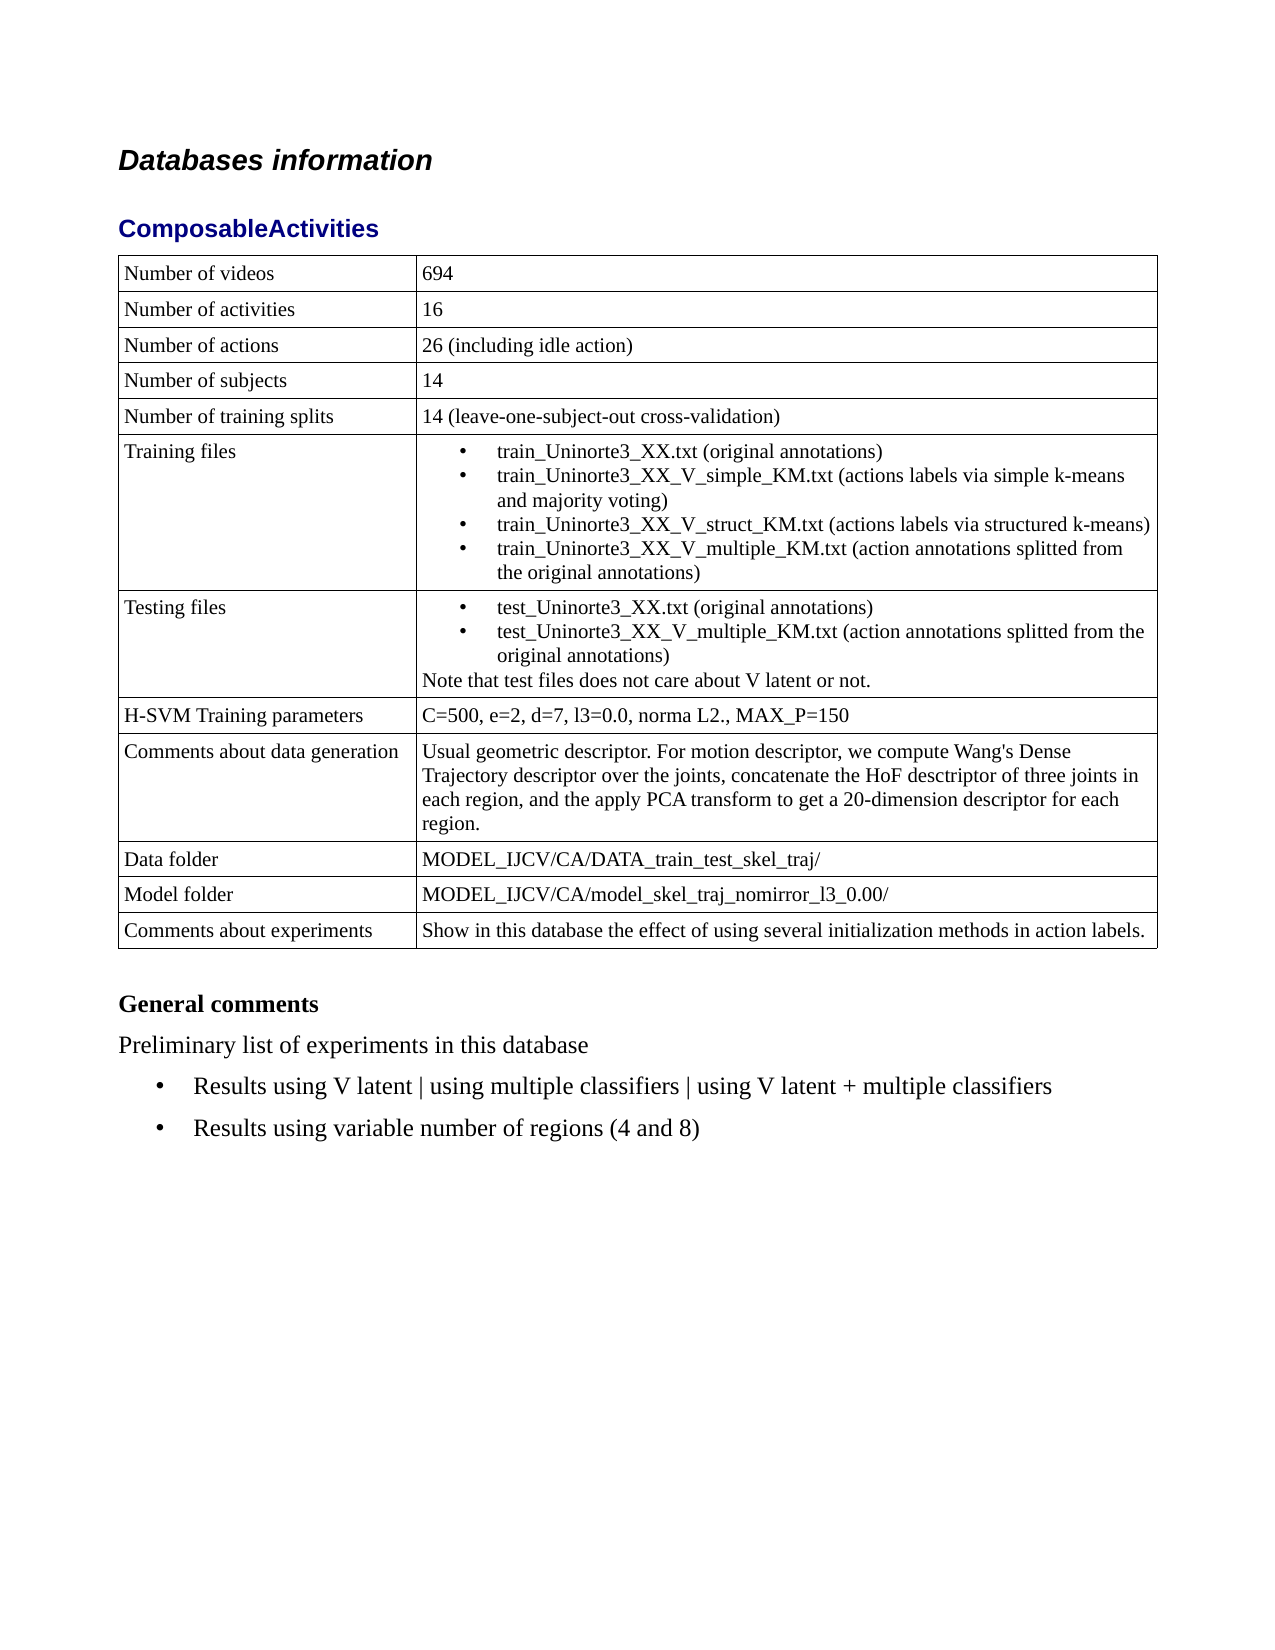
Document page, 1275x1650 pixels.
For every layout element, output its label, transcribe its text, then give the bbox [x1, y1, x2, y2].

table_cell Number of actions [119, 328, 416, 362]
text Preliminary list of experiments in this database [118, 1030, 1157, 1059]
table_cell Data folder [119, 842, 416, 876]
table_cell MODEL_IJCV/CA/DATA_train_test_skel_traj/ [417, 842, 1157, 876]
table_cell Number of subjects [119, 363, 416, 398]
table_cell 16 [417, 292, 1157, 327]
table_cell Testing files [119, 591, 416, 697]
table_cell C=500, e=2, d=7, l3=0.0, norma L2., MAX_P=150 [417, 698, 1157, 733]
list Results using V latent | using multiple classifiers | using V latent + multiple classifiers [156, 1071, 1157, 1100]
table_cell 26 (including idle action) [417, 328, 1157, 362]
table_cell H-SVM Training parameters [119, 698, 416, 733]
table_cell 14 (leave-one-subject-out cross-validation) [417, 399, 1157, 433]
table_cell 14 [417, 363, 1157, 398]
table_cell test_Uninorte3_XX.txt (original annotations) test_Uninorte3_XX_V_multiple_KM.txt (action annotations splitted from the original annotations) Note that test files does not care about V latent or not. [417, 591, 1157, 697]
table_cell Comments about data generation [119, 734, 416, 841]
table_cell Number of training splits [119, 399, 416, 433]
table_cell Usual geometric descriptor. For motion descriptor, we compute Wang's Dense Trajectory descriptor over the joints, concatenate the HoF desctriptor of three joints in each region, and the apply PCA transform to get a 20-dimension descriptor for each region. [417, 734, 1157, 841]
table_cell train_Uninorte3_XX.txt (original annotations) train_Uninorte3_XX_V_simple_KM.txt (actions labels via simple k-means and majority voting) train_Uninorte3_XX_V_struct_KM.txt (actions labels via structured k-means) train_Uninorte3_XX_V_multiple_KM.txt (action annotations splitted from the original annotations) [417, 435, 1157, 589]
subtitle ComposableActivities [118, 214, 1157, 243]
table_cell Number of activities [119, 292, 416, 327]
table_header Number of videos [119, 256, 416, 291]
subtitle Databases info rmation [118, 143, 1157, 177]
text General comments [118, 989, 1157, 1018]
list Results using variable number of regions (4 and 8) [156, 1113, 1157, 1141]
table_cell Model folder [119, 877, 416, 912]
table_cell Show in this database the effect of using several initialization methods in action labels. [417, 913, 1157, 948]
table_cell MODEL_IJCV/CA/model_skel_traj_nomirror_l3_0.00/ [417, 877, 1157, 912]
table_cell Comments about experiments [119, 913, 416, 948]
table_cell Training files [119, 435, 416, 589]
table_header 694 [417, 256, 1157, 291]
